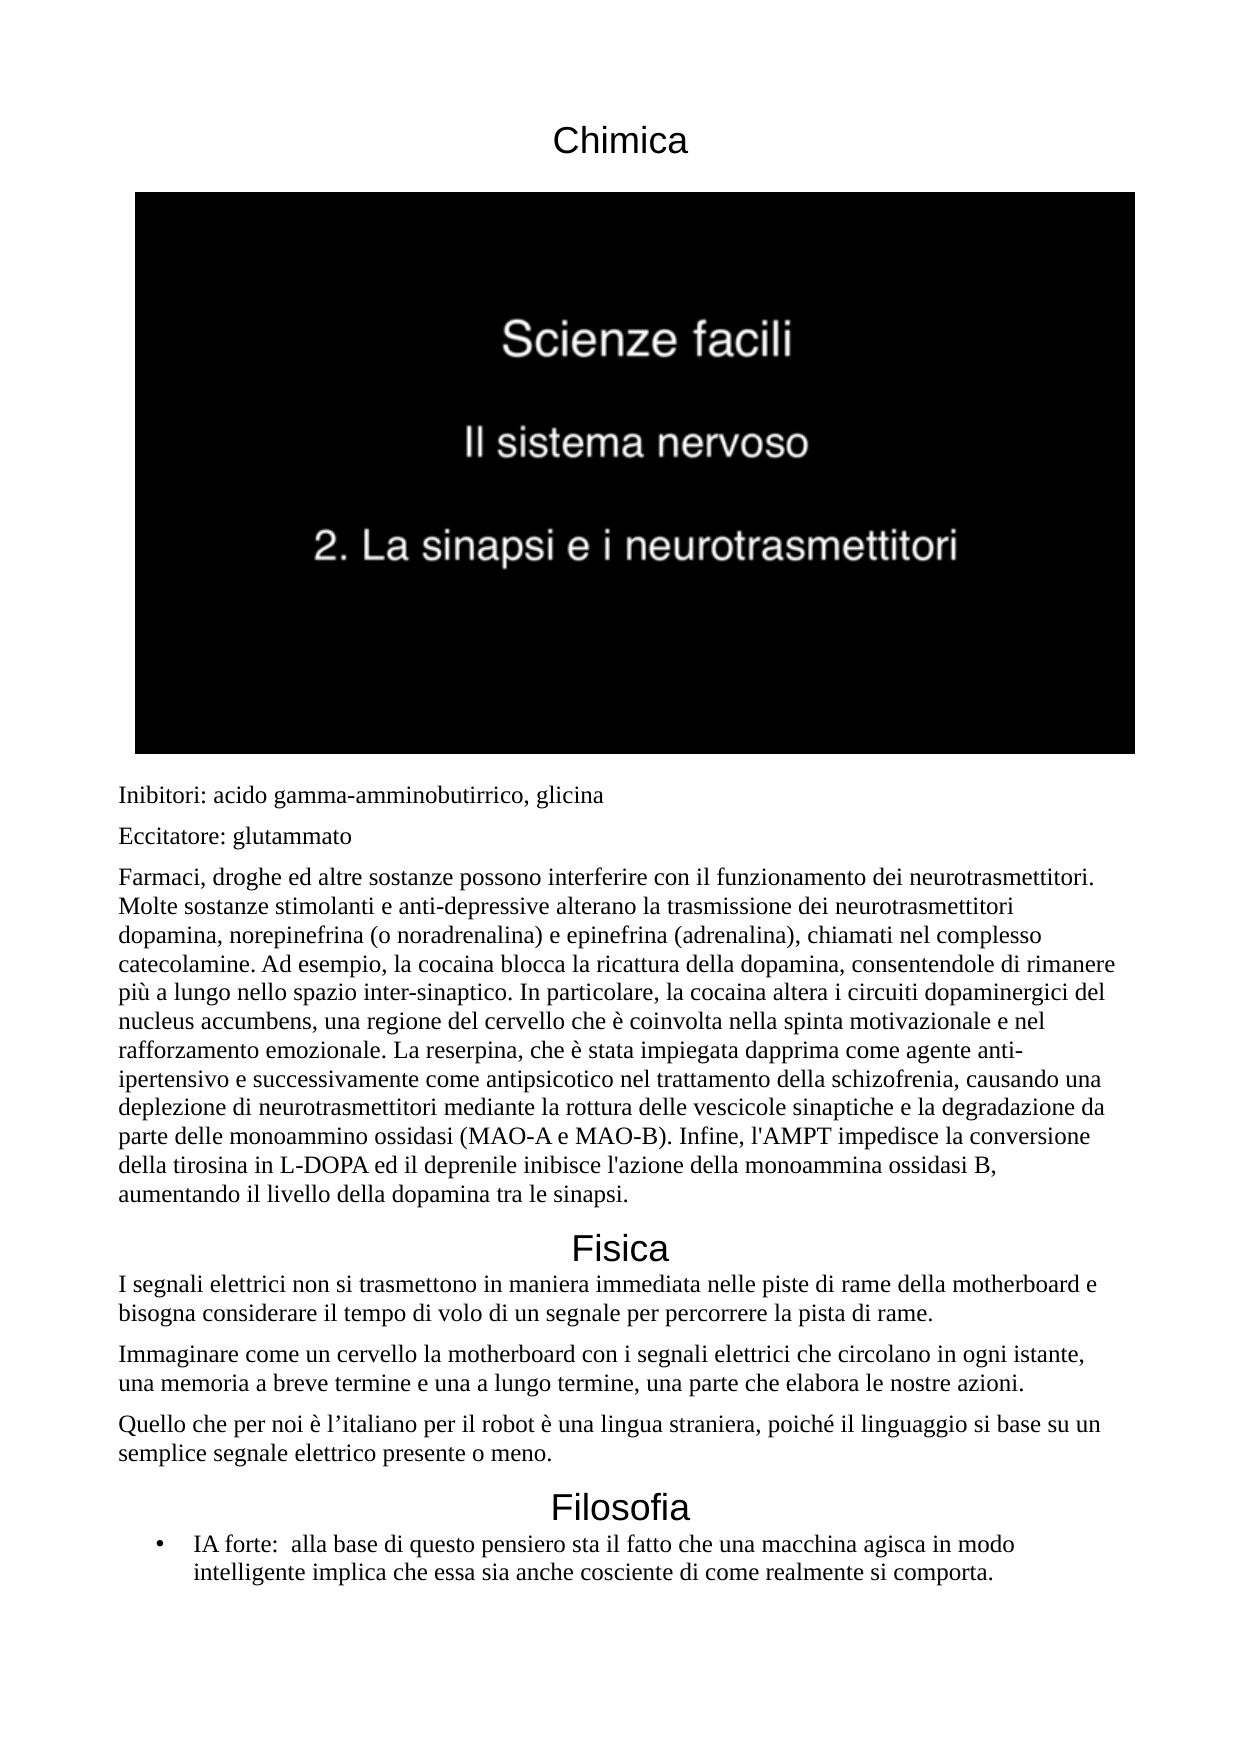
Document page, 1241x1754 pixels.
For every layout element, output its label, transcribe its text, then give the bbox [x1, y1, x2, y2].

text I segnali elettrici non si trasmettono in maniera immediata nelle piste di rame della motherboard e bisogna considerare il tempo di volo di un segnale per percorrere la pista di rame. [118, 1269, 1122, 1327]
subtitle Filosofia [118, 1486, 1122, 1529]
text Eccitatore: glutammato [118, 821, 1122, 850]
text Inibitori: acido gamma-amminobutirrico, glicina [118, 780, 1122, 809]
subtitle Chimica [118, 118, 1122, 161]
list IA forte: alla base di questo pensiero sta il fatto che una macchina agisca in modo intelligente implica che essa sia anche cosciente di come realmente si comporta. [156, 1529, 1122, 1586]
subtitle Fisica [118, 1226, 1122, 1269]
text Farmaci, droghe ed altre sostanze possono interferire con il funzionamento dei neurotrasmettitori. Molte sostanze stimolanti e anti-depressive alterano la trasmissione dei neurotrasmettitori dopamina, norepinefrina (o noradrenalina) e epinefrina (adrenalina), chiamati nel complesso catecolamine. Ad esempio, la cocaina blocca la ricattura della dopamina, consentendole di rimanere più a lungo nello spazio inter-sinaptico. In particolare, la cocaina altera i circuiti dopaminergici del nucleus accumbens, una regione del cervello che è coinvolta nella spinta motivazionale e nel rafforzamento emozionale. La reserpina, che è stata impiegata dapprima come agente anti-ipertensivo e successivamente come antipsicotico nel trattamento della schizofrenia, causando una deplezione di neurotrasmettitori mediante la rottura delle vescicole sinaptiche e la degradazione da parte delle monoammino ossidasi (MAO-A e MAO-B). Infine, l'AMPT impedisce la conversione della tirosina in L-DOPA ed il deprenile inibisce l'azione della monoammina ossidasi B, aumentando il livello della dopamina tra le sinapsi. [118, 862, 1122, 1207]
text Immaginare come un cervello la motherboard con i segnali elettrici che circolano in ogni istante, una memoria a breve termine e una a lungo termine, una parte che elabora le nostre azioni. [118, 1339, 1122, 1397]
text Quello che per noi è l’italiano per il robot è una lingua straniera, poiché il linguaggio si base su un semplice segnale elettrico presente o meno. [118, 1409, 1122, 1467]
